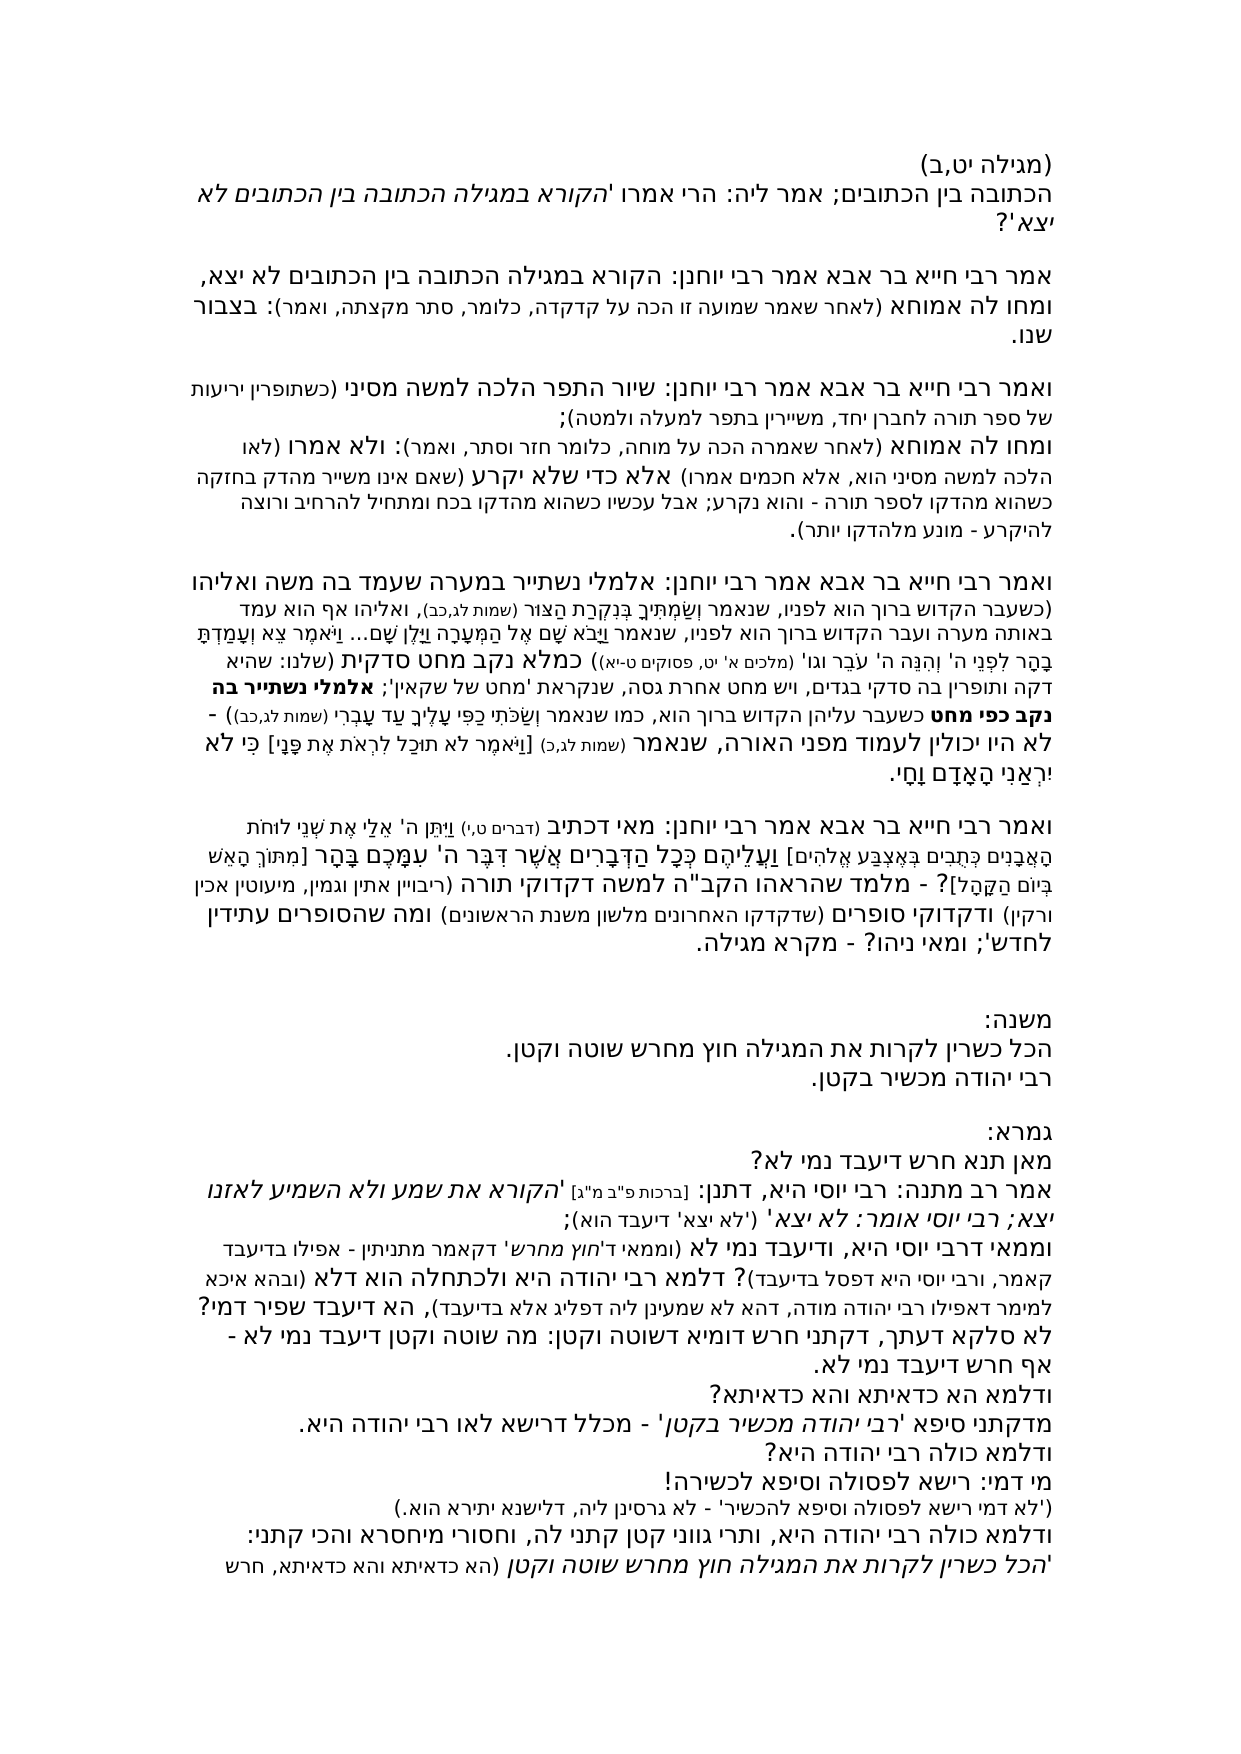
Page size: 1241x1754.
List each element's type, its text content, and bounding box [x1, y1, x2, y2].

text וממאי דרבי יוסי היא, ודיעבד נמי לא (וממאי ד'חוץ מחרש' דקאמר מתניתין - אפילו בדיעבד קאמר, ורבי יוסי היא דפסל בדיעבד)? דלמא רבי יהודה היא ולכתחלה הוא דלא (ובהא איכא למימר דאפילו רבי יהודה מודה, דהא לא שמעינן ליה דפליג אלא בדיעבד), הא דיעבד שפיר דמי? [187, 1234, 1053, 1321]
text (מגילה יט,ב) [187, 150, 1053, 179]
text ואמר רבי חייא בר אבא אמר רבי יוחנן: מאי דכתיב (דברים ט,י) וַיִּתֵּן ה' אֵלַי אֶת שְׁנֵי לוּחֹת הָאֲבָנִים כְּתֻבִים בְּאֶצְבַּע אֱלֹהִים] וַעֲלֵיהֶם כְּכָל הַדְּבָרִים אֲשֶׁר דִּבֶּר ה' עִמָּכֶם בָּהָר [מִתּוֹךְ הָאֵשׁ בְּיוֹם הַקָּהָל]? - מלמד שהראהו הקב"ה למשה דקדוקי תורה (ריבויין אתין וגמין, מיעוטין אכין ורקין) ודקדוקי סופרים (שדקדקו האחרונים מלשון משנת הראשונים) ומה שהסופרים עתידין לחדש'; ומאי ניהו? - מקרא מגילה. [187, 811, 1053, 957]
text הכתובה בין הכתובים; אמר ליה: הרי אמרו 'הקורא במגילה הכתובה בין הכתובים לא יצא'? [187, 179, 1053, 237]
text ואמר רבי חייא בר אבא אמר רבי יוחנן: אלמלי נשתייר במערה שעמד בה משה ואליהו (כשעבר הקדוש ברוך הוא לפניו, שנאמר וְשַׂמְתִּיךָ בְּנִקְרַת הַצּוּר (שמות לג,כב), ואליהו אף הוא עמד באותה מערה ועבר הקדוש ברוך הוא לפניו, שנאמר וַיָּבֹא שָׁם אֶל הַמְּעָרָה וַיָּלֶן שָׁם... וַיֹּאמֶר צֵא וְעָמַדְתָּ בָהָר לִפְנֵי ה' וְהִנֵּה ה' עֹבֵר וגו' (מלכים א' יט, פסוקים ט-יא)) כמלא נקב מחט סדקית (שלנו: שהיא דקה ותופרין בה סדקי בגדים, ויש מחט אחרת גסה, שנקראת 'מחט של שקאין'; אלמלי נשתייר בה נקב כפי מחט כשעבר עליהן הקדוש ברוך הוא, כמו שנאמר וְשַׂכֹּתִי כַפִּי עָלֶיךָ עַד עָבְרִי (שמות לג,כב)) - לא היו יכולין לעמוד מפני האורה, שנאמר (שמות לג,כ) [וַיֹּאמֶר לֹא תוּכַל לִרְאֹת אֶת פָּנָי] כִּי לֹא יִרְאַנִי הָאָדָם וָחָי. [187, 568, 1053, 787]
text לא סלקא דעתך, דקתני חרש דומיא דשוטה וקטן: מה שוטה וקטן דיעבד נמי לא - אף חרש דיעבד נמי לא. [187, 1321, 1053, 1380]
text גמרא: [187, 1117, 1053, 1146]
text מאן תנא חרש דיעבד נמי לא? [187, 1146, 1053, 1175]
text ומחו לה אמוחא (לאחר שאמרה הכה על מוחה, כלומר חזר וסתר, ואמר): ולא אמרו (לאו הלכה למשה מסיני הוא, אלא חכמים אמרו) אלא כדי שלא יקרע (שאם אינו משייר מהדק בחזקה כשהוא מהדקו לספר תורה - והוא נקרע; אבל עכשיו כשהוא מהדקו בכח ומתחיל להרחיב ורוצה להיקרע - מונע מלהדקו יותר). [187, 432, 1053, 543]
text אמר רב מתנה: רבי יוסי היא, דתנן: [ברכות פ"ב מ"ג] 'הקורא את שמע ולא השמיע לאזנו יצא; רבי יוסי אומר: לא יצא' ('לא יצא' דיעבד הוא); [187, 1175, 1053, 1234]
text ('לא דמי רישא לפסולה וסיפא להכשיר' - לא גרסינן ליה, דלישנא יתירא הוא.) [187, 1496, 1053, 1521]
text מי דמי: רישא לפסולה וסיפא לכשירה! [187, 1467, 1053, 1496]
text ואמר רבי חייא בר אבא אמר רבי יוחנן: שיור התפר הלכה למשה מסיני (כשתופרין יריעות של ספר תורה לחברן יחד, משיירין בתפר למעלה ולמטה); [187, 373, 1053, 432]
text רבי יהודה מכשיר בקטן. [187, 1064, 1053, 1093]
text ודלמא הא כדאיתא והא כדאיתא? [187, 1380, 1053, 1409]
text הכל כשרין לקרות את המגילה חוץ מחרש שוטה וקטן. [187, 1034, 1053, 1064]
text ודלמא כולה רבי יהודה היא, ותרי גווני קטן קתני לה, וחסורי מיחסרא והכי קתני: 'הכל כשרין לקרות את המגילה חוץ מחרש שוטה וקטן (הא כדאיתא והא כדאיתא, חרש [187, 1521, 1053, 1579]
text ודלמא כולה רבי יהודה היא? [187, 1438, 1053, 1467]
text משנה: [187, 1005, 1053, 1034]
text מדקתני סיפא 'רבי יהודה מכשיר בקטן' - מכלל דרישא לאו רבי יהודה היא. [187, 1409, 1053, 1438]
text אמר רבי חייא בר אבא אמר רבי יוחנן: הקורא במגילה הכתובה בין הכתובים לא יצא, ומחו לה אמוחא (לאחר שאמר שמועה זו הכה על קדקדה, כלומר, סתר מקצתה, ואמר): בצבור שנו. [187, 262, 1053, 349]
